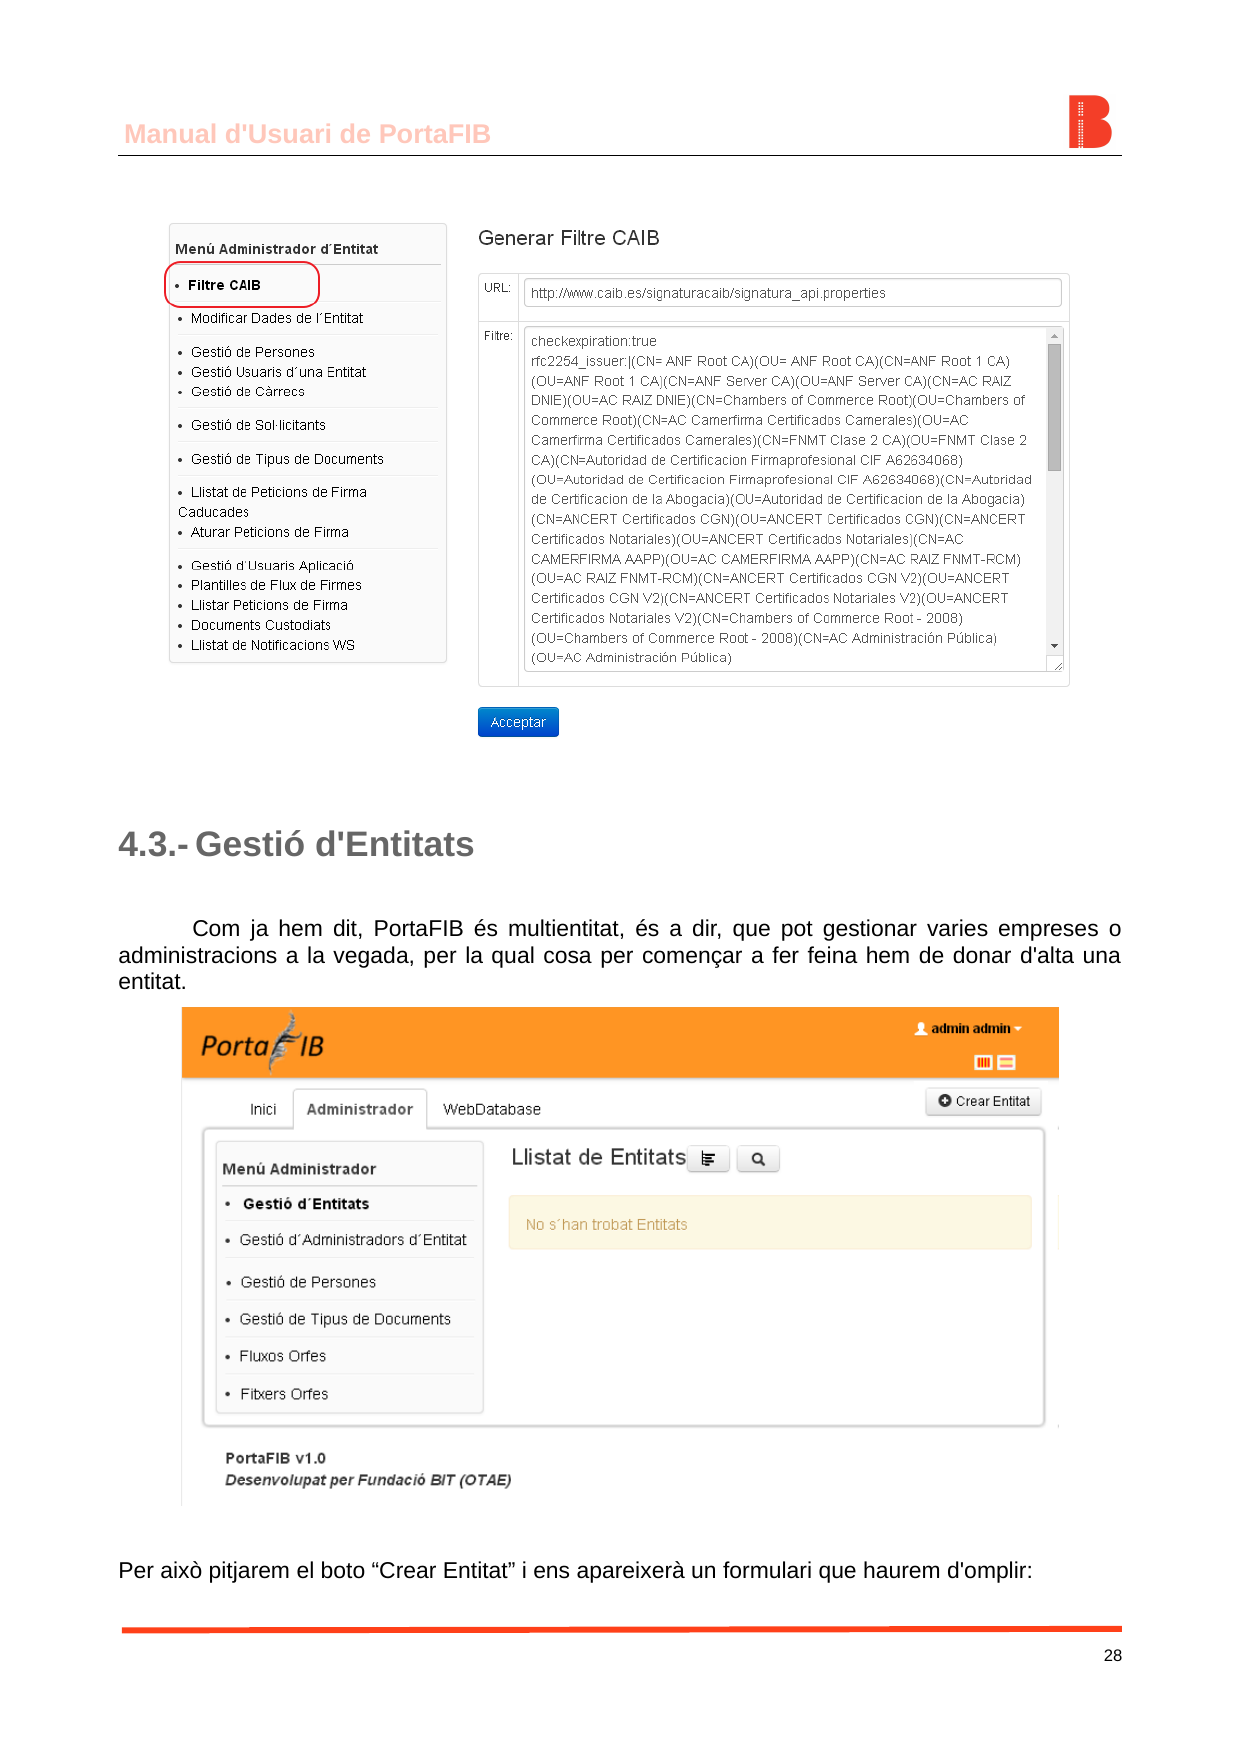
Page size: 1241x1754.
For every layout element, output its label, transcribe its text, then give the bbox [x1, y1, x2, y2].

text Per això pitjarem el boto “Crear Entitat” i ens apareixerà un formulari que haurem d'omplir: [118, 1557, 1122, 1584]
subtitle Gestió d'Entitats [118, 823, 1122, 864]
picture [181, 1007, 1059, 1506]
picture [1063, 94, 1117, 150]
text Com ja hem dit, PortaFIB és multientitat, és a dir, que pot gestionar varies empreses o administracions a la vegada, per la qual cosa per començar a fer feina hem de donar d'alta una entitat. [118, 915, 1122, 994]
picture [162, 215, 1078, 747]
